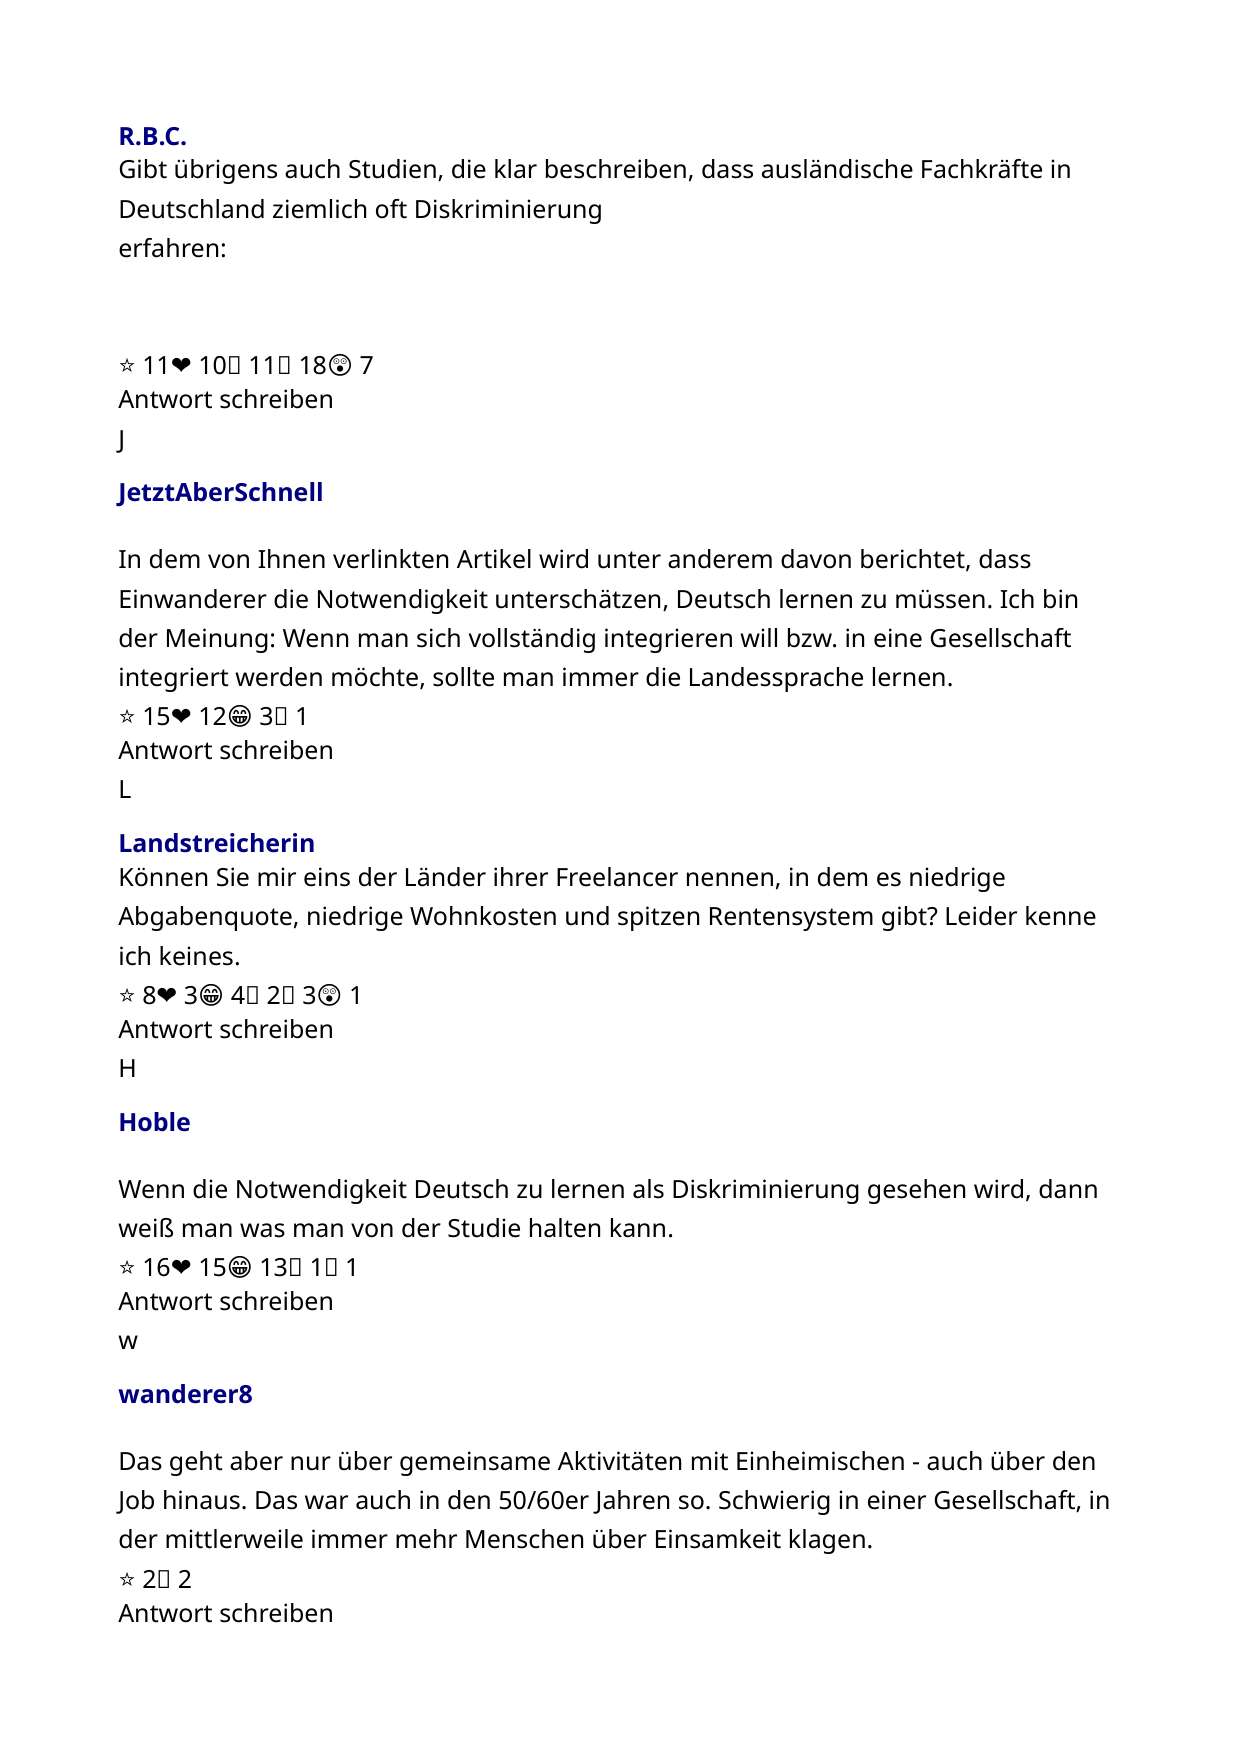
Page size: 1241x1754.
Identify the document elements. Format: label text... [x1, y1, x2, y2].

text In dem von Ihnen verlinkten Artikel wird unter anderem davon berichtet, dass Einwanderer die Notwendigkeit unterschätzen, Deutsch lernen zu müssen. Ich bin der Meinung: Wenn man sich vollständig integrieren will bzw. in eine Gesellschaft integriert werden möchte, sollte man immer die Landessprache lernen. [118, 542, 1122, 694]
text Antwort schreiben [118, 1011, 1122, 1045]
text Wenn die Notwendigkeit Deutsch zu lernen als Diskriminierung gesehen wird, dann weiß man was man von der Studie halten kann. [118, 1171, 1122, 1244]
text Antwort schreiben [118, 1595, 1122, 1629]
text Gibt übrigens auch Studien, die klar beschreiben, dass ausländische Fachkräfte in Deutschland ziemlich oft Diskriminierung erfahren: https://www.handelsblatt.com/politik/deutschland/fachkraeftemangel-auslaendische-fachkraefte-erleben-weit-mehr-diskriminierung-als-erwartet/100011764.html [118, 152, 1122, 343]
text H [118, 1051, 1122, 1084]
text Können Sie mir eins der Länder ihrer Freelancer nennen, in dem es niedrige Abgabenquote, niedrige Wohnkosten und spitzen Rentensystem gibt? Leider kenne ich keines. [118, 860, 1122, 972]
text ⭐️ 8❤️ 3😁 4🙁 2🤨 3😲 1 [118, 977, 1122, 1011]
text J [118, 421, 1122, 455]
text ⭐️ 2🙁 2 [118, 1561, 1122, 1595]
text ⭐️ 11❤️ 10🙁 11🤨 18😲 7 [118, 348, 1122, 382]
subtitle R.B.C. [118, 118, 1122, 152]
text L [118, 772, 1122, 806]
text Das geht aber nur über gemeinsame Aktivitäten mit Einheimischen - auch über den Job hinaus. Das war auch in den 50/60er Jahren so. Schwierig in einer Gesellschaft, in der mittlerweile immer mehr Menschen über Einsamkeit klagen. [118, 1444, 1122, 1556]
text ⭐️ 16❤️ 15😁 13🙁 1🤨 1 [118, 1250, 1122, 1284]
subtitle Landstreicherin [118, 826, 1122, 860]
text Antwort schreiben [118, 733, 1122, 767]
subtitle wanderer8 [118, 1377, 1122, 1411]
subtitle Hoble [118, 1104, 1122, 1138]
text Antwort schreiben [118, 1284, 1122, 1318]
text ⭐️ 15❤️ 12😁 3🤨 1 [118, 699, 1122, 733]
text w [118, 1323, 1122, 1357]
subtitle JetztAberSchnell [118, 475, 1122, 509]
text Antwort schreiben [118, 382, 1122, 416]
